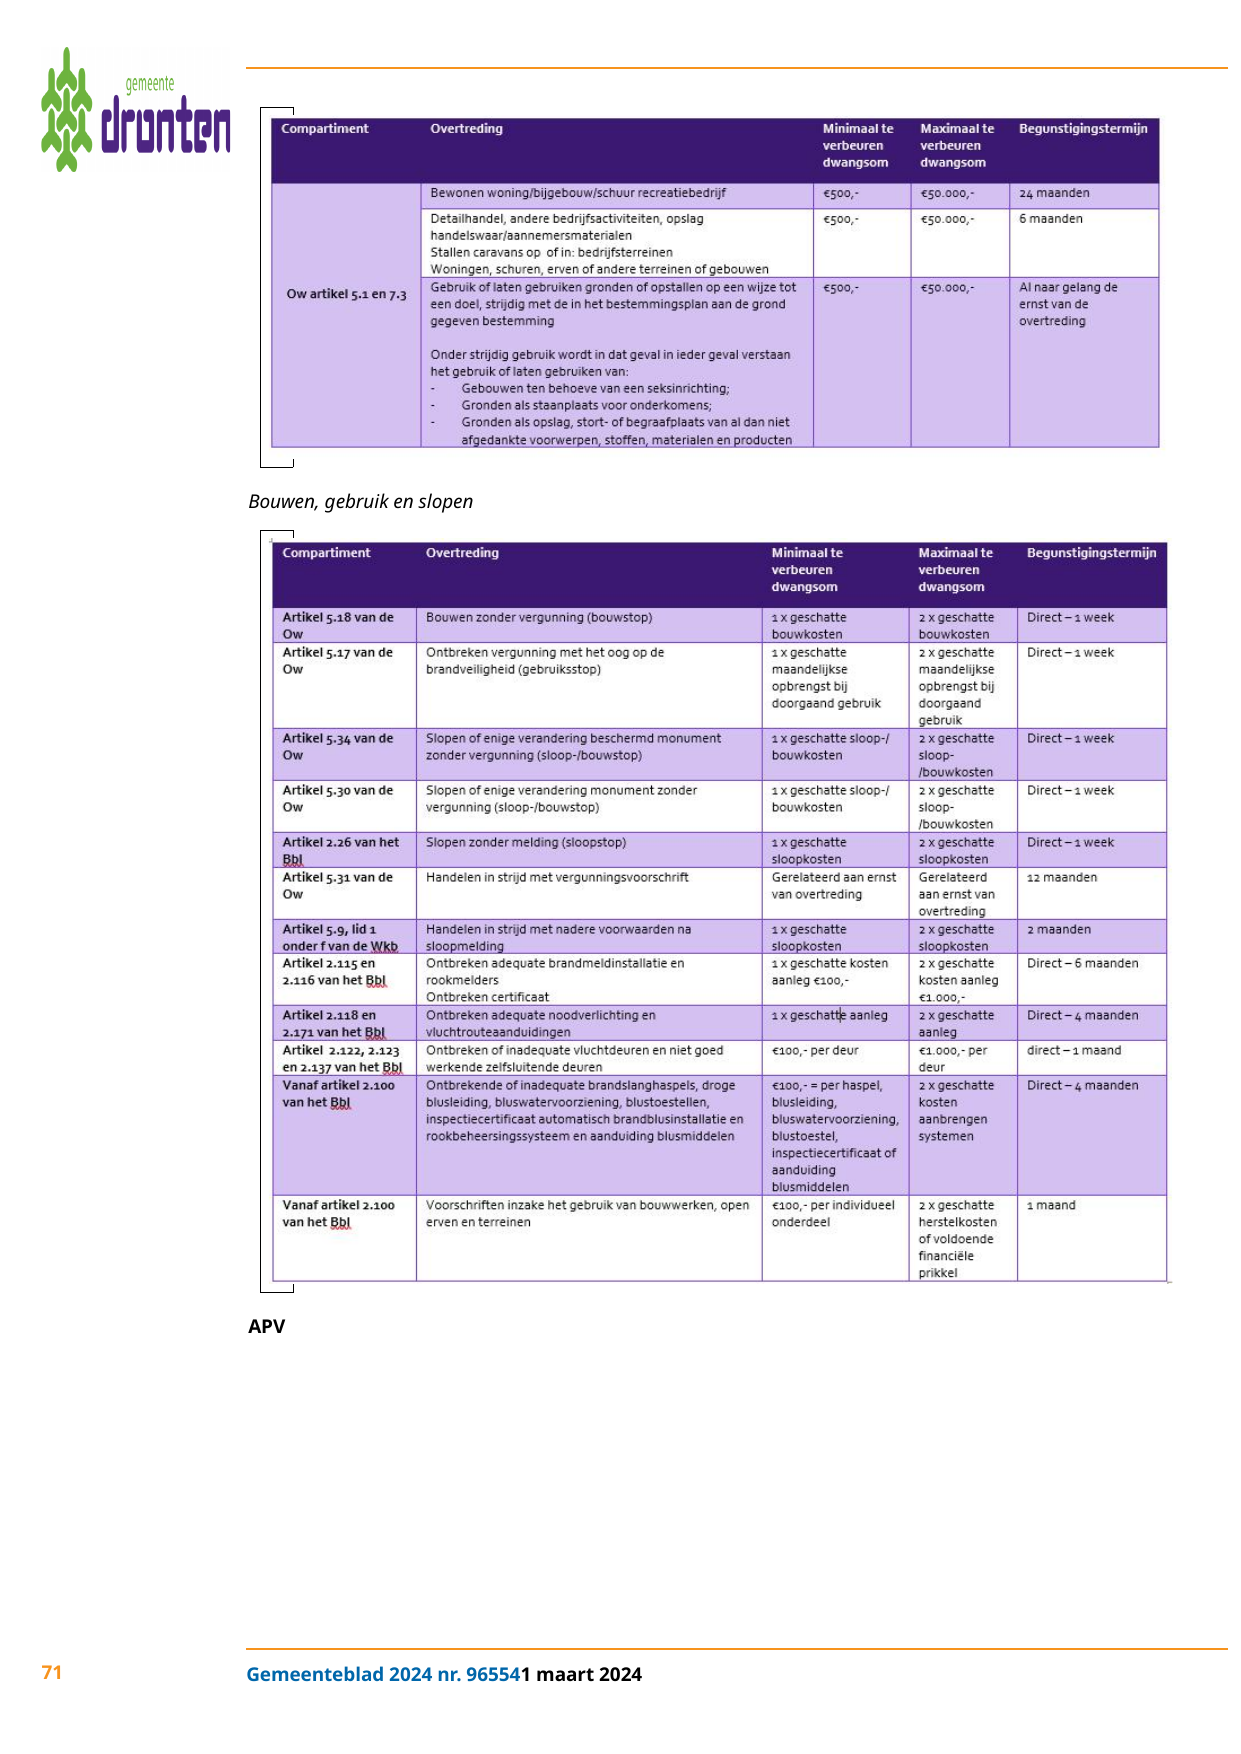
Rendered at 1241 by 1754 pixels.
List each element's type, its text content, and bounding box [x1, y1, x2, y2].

picture [268, 538, 1173, 1284]
text APV [248, 1314, 1152, 1339]
text Bouwen, gebruik en slopen [248, 488, 1152, 514]
picture [268, 115, 1173, 459]
picture [41, 47, 231, 172]
